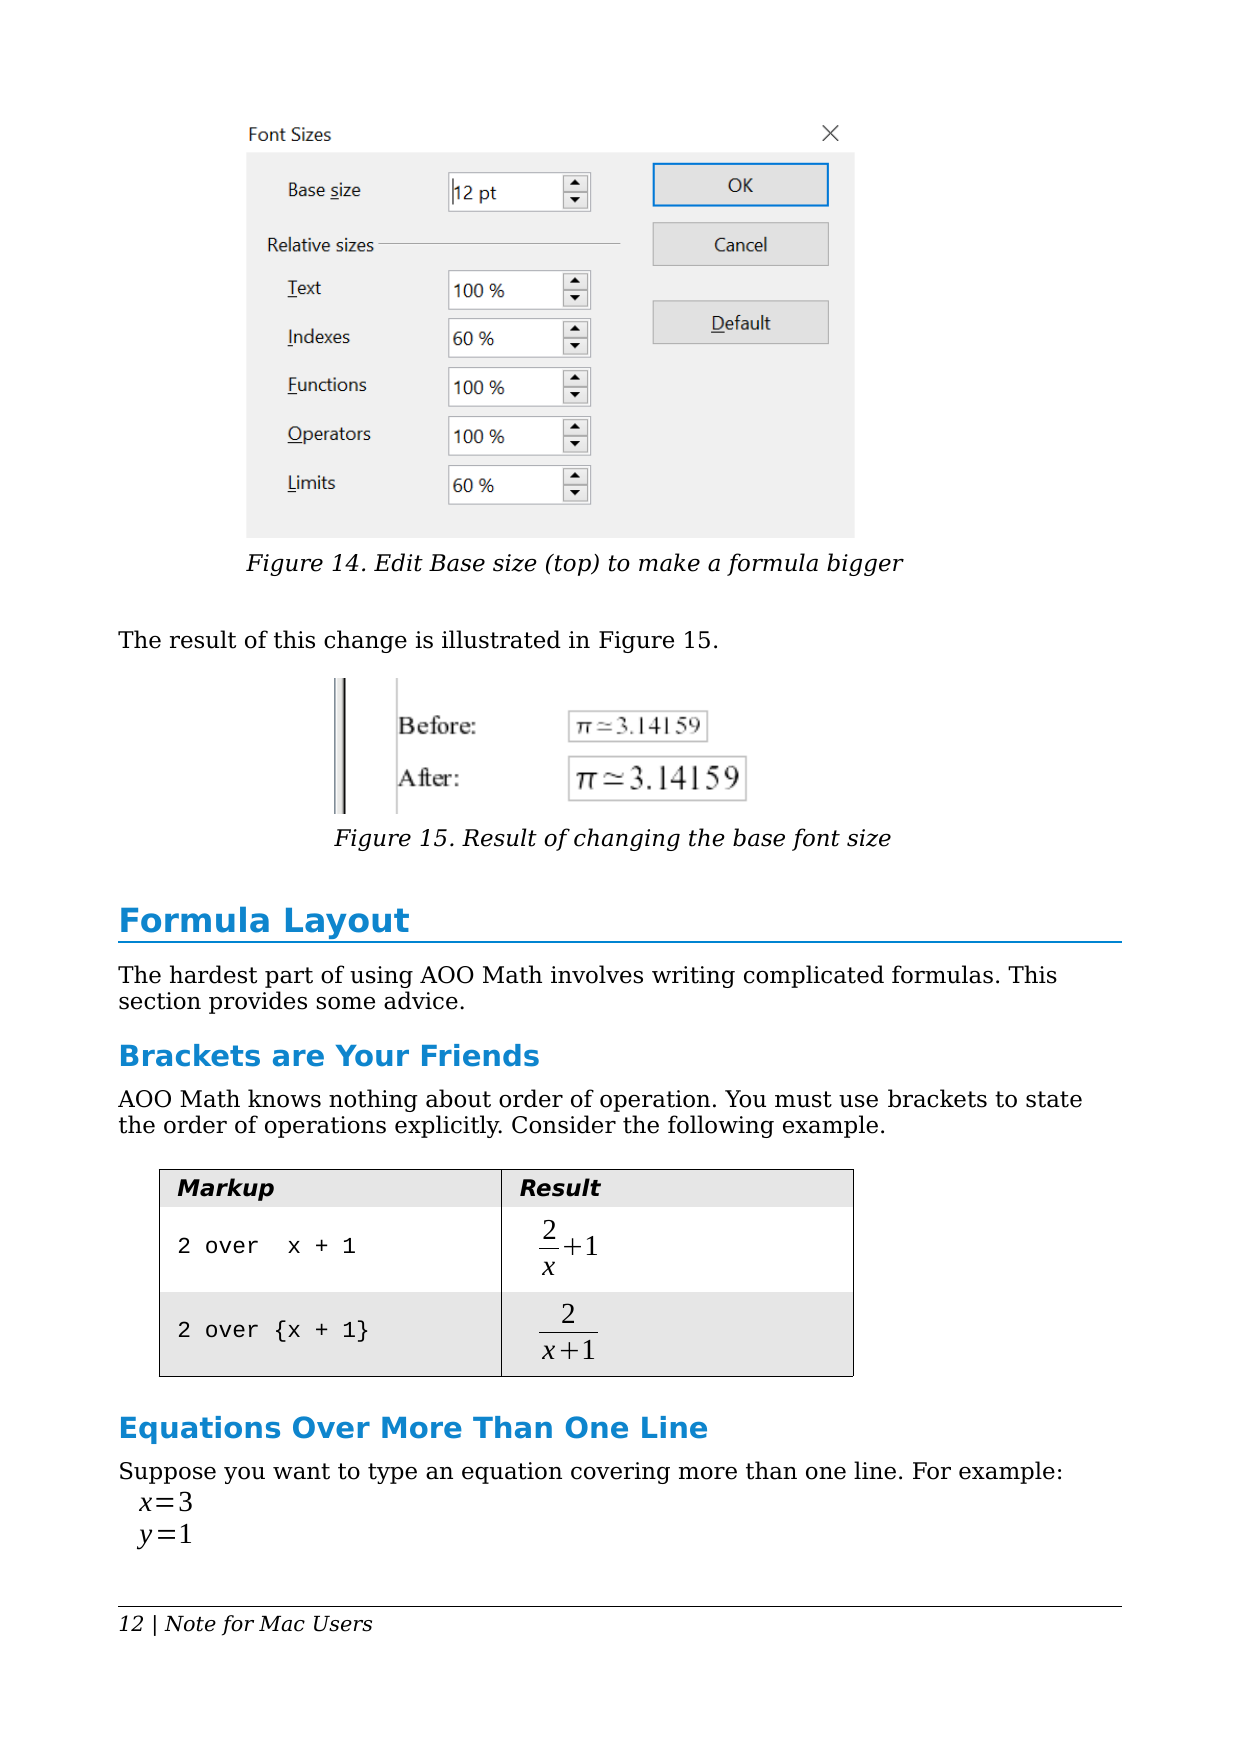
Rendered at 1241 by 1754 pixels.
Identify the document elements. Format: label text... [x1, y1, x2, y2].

text The result of this change is illustrated in Figure 15. [118, 627, 1122, 653]
table_header Result [502, 1170, 853, 1207]
text Suppose you want to type an equation covering more than one line. For example: [118, 1458, 1122, 1550]
picture [334, 678, 789, 814]
table_cell [502, 1208, 853, 1292]
text Figure 15. Result of changing the base font size [334, 814, 906, 852]
text Figure 14. Edit Base size (top) to make a formula bigger [246, 550, 994, 576]
table_cell 2 over x + 1 [160, 1208, 501, 1292]
table_header Markup [160, 1170, 501, 1207]
table_cell [502, 1292, 853, 1376]
subtitle Equations Over More Than One Line [118, 1412, 1122, 1446]
text AOO Math knows nothing about order of operation. You must use brackets to state the order of operations explicitly. Consider the following example. [118, 1086, 1122, 1139]
picture [246, 118, 855, 538]
table_cell 2 over {x + 1} [160, 1292, 501, 1376]
subtitle Formula Layout [118, 902, 1122, 941]
subtitle Brackets are Your Friends [118, 1039, 1122, 1073]
text The hardest part of using AOO Math involves writing complicated formulas. This section provides some advice. [118, 962, 1122, 1015]
